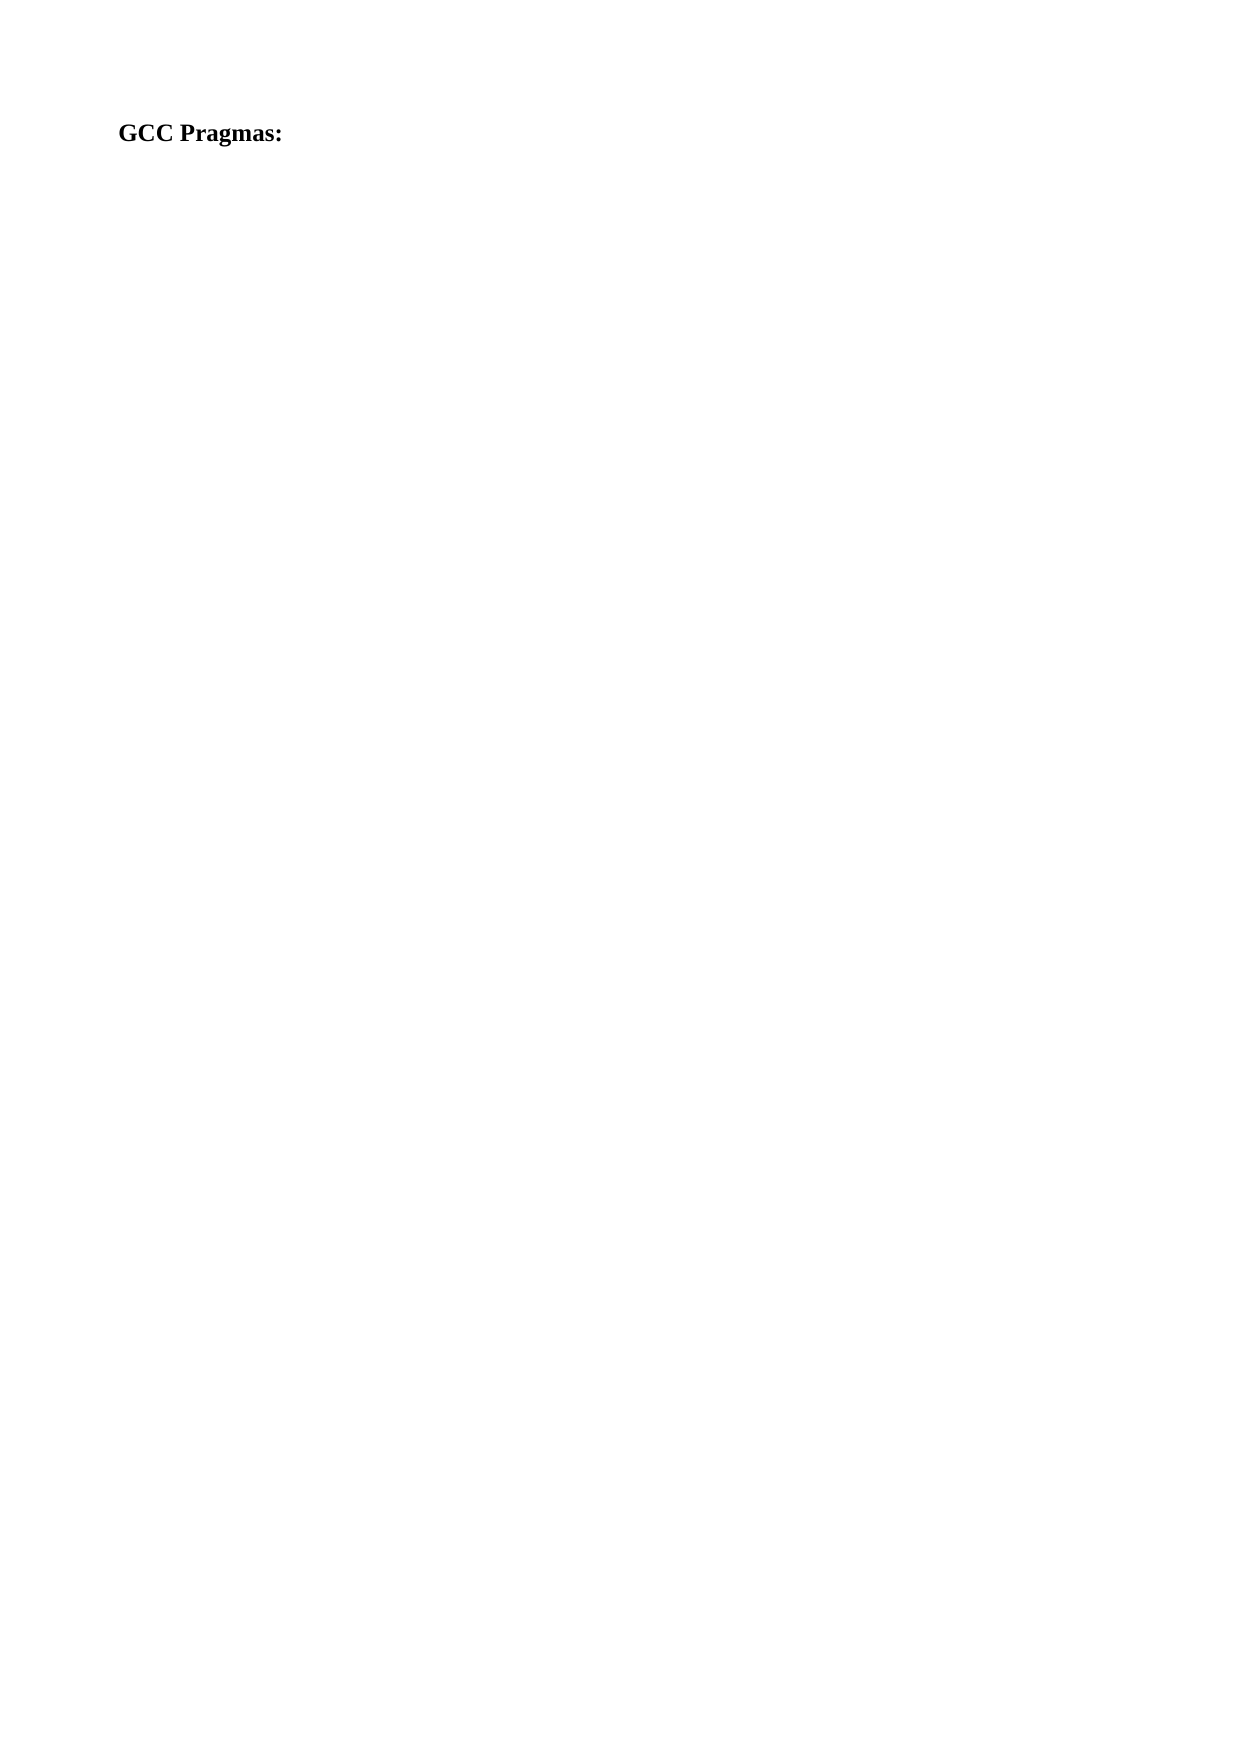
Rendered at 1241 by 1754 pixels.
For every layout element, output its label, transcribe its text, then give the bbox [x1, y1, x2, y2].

text GCC Pragmas: [118, 118, 1122, 147]
